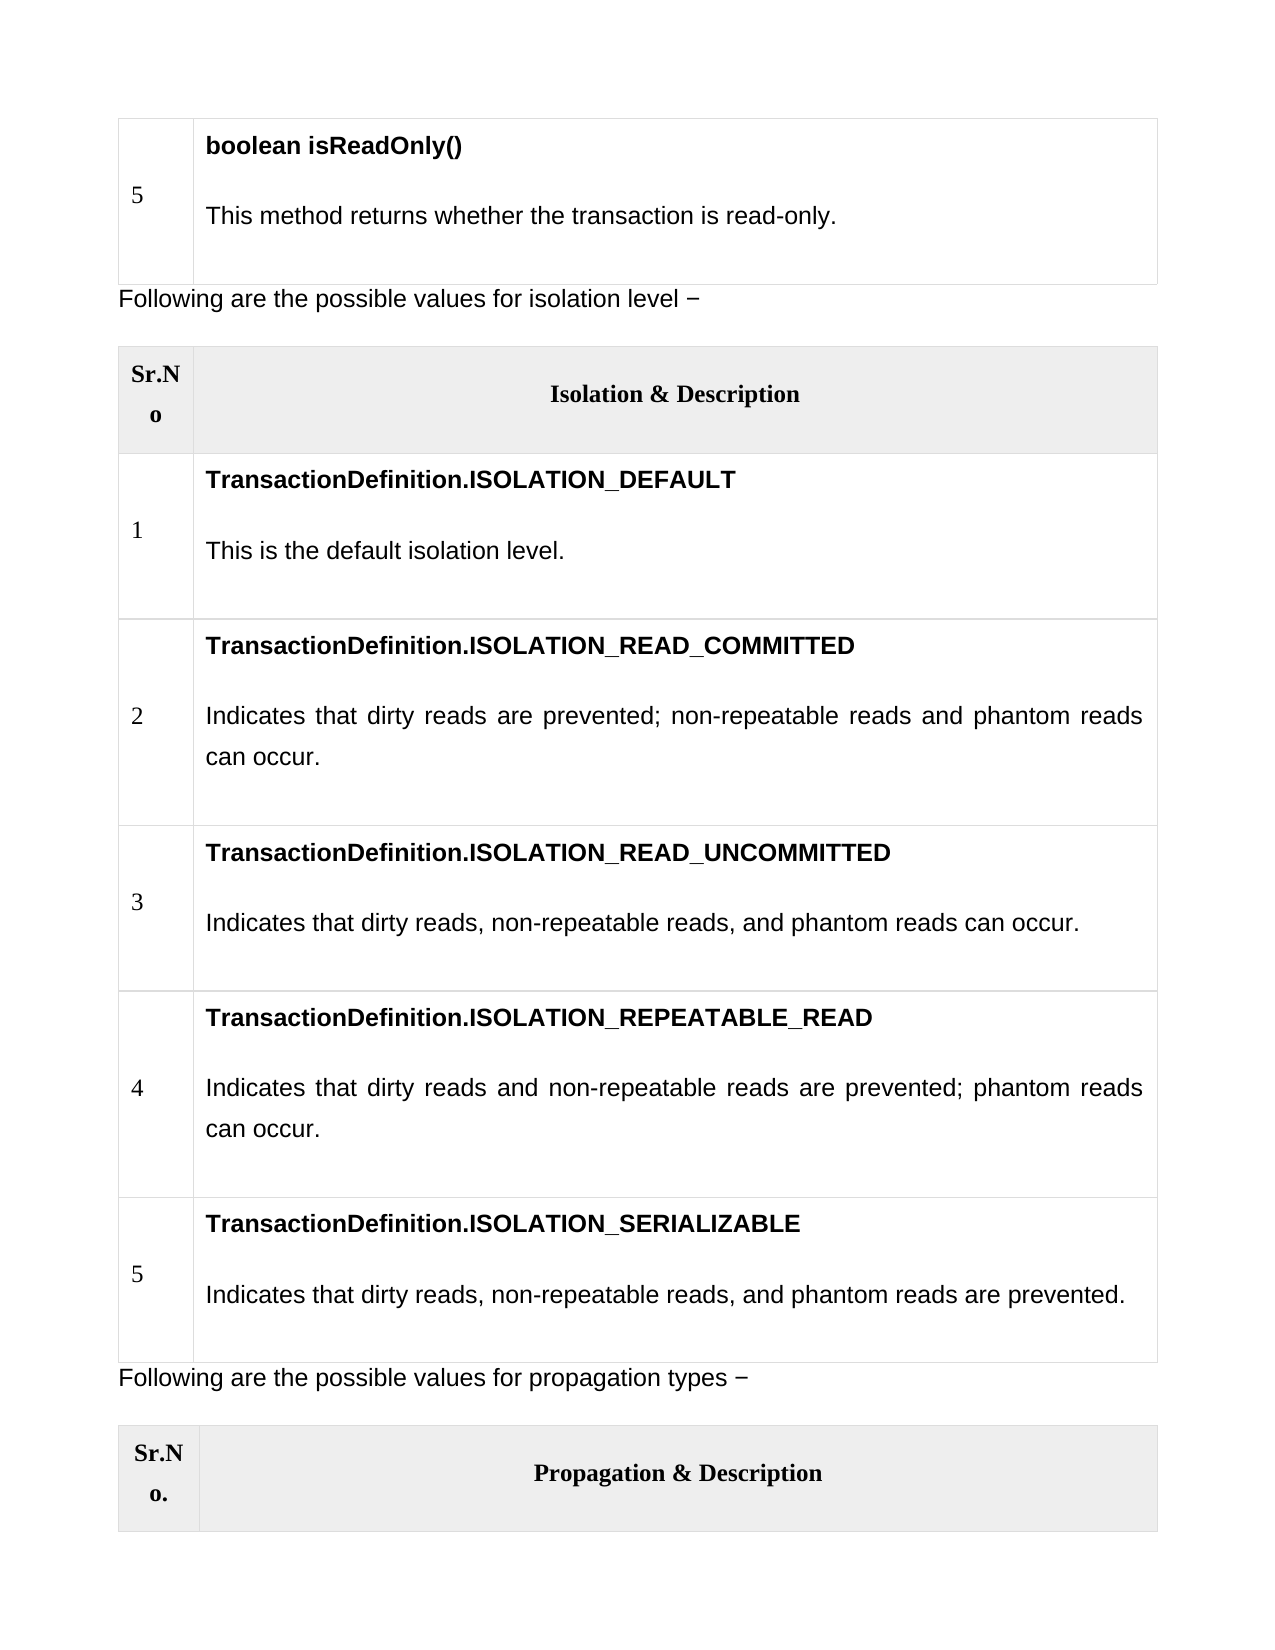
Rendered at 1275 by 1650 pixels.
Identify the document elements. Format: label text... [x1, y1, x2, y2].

text Following are the possible values for propagation types − [118, 1363, 1157, 1391]
table_cell TransactionDefinition.ISOLATION_READ_UNCOMMITTED Indicates that dirty reads, non-repeatable reads, and phantom reads can occur. [194, 826, 1157, 990]
table_cell 2 [119, 620, 193, 825]
table_cell boolean isReadOnly() This method returns whether the transaction is read-only. [194, 119, 1157, 284]
table_cell 1 [119, 454, 193, 618]
text Following are the possible values for isolation level − [118, 285, 1157, 312]
table_header Sr.No [119, 347, 193, 453]
table_header Sr.No. [119, 1426, 199, 1531]
table_header Isolation & Description [194, 347, 1157, 453]
table_cell 4 [119, 992, 193, 1197]
table_cell 5 [119, 119, 193, 284]
table_cell TransactionDefinition.ISOLATION_REPEATABLE_READ Indicates that dirty reads and non-repeatable reads are prevented; phantom reads can occur. [194, 992, 1157, 1197]
table_cell TransactionDefinition.ISOLATION_SERIALIZABLE Indicates that dirty reads, non-repeatable reads, and phantom reads are prevented. [194, 1198, 1157, 1362]
table_header Propagation & Description [200, 1426, 1157, 1531]
table_cell 3 [119, 826, 193, 990]
table_cell 5 [119, 1198, 193, 1362]
table_cell TransactionDefinition.ISOLATION_DEFAULT This is the default isolation level. [194, 454, 1157, 618]
table_cell TransactionDefinition.ISOLATION_READ_COMMITTED Indicates that dirty reads are prevented; non-repeatable reads and phantom reads can occur. [194, 620, 1157, 825]
